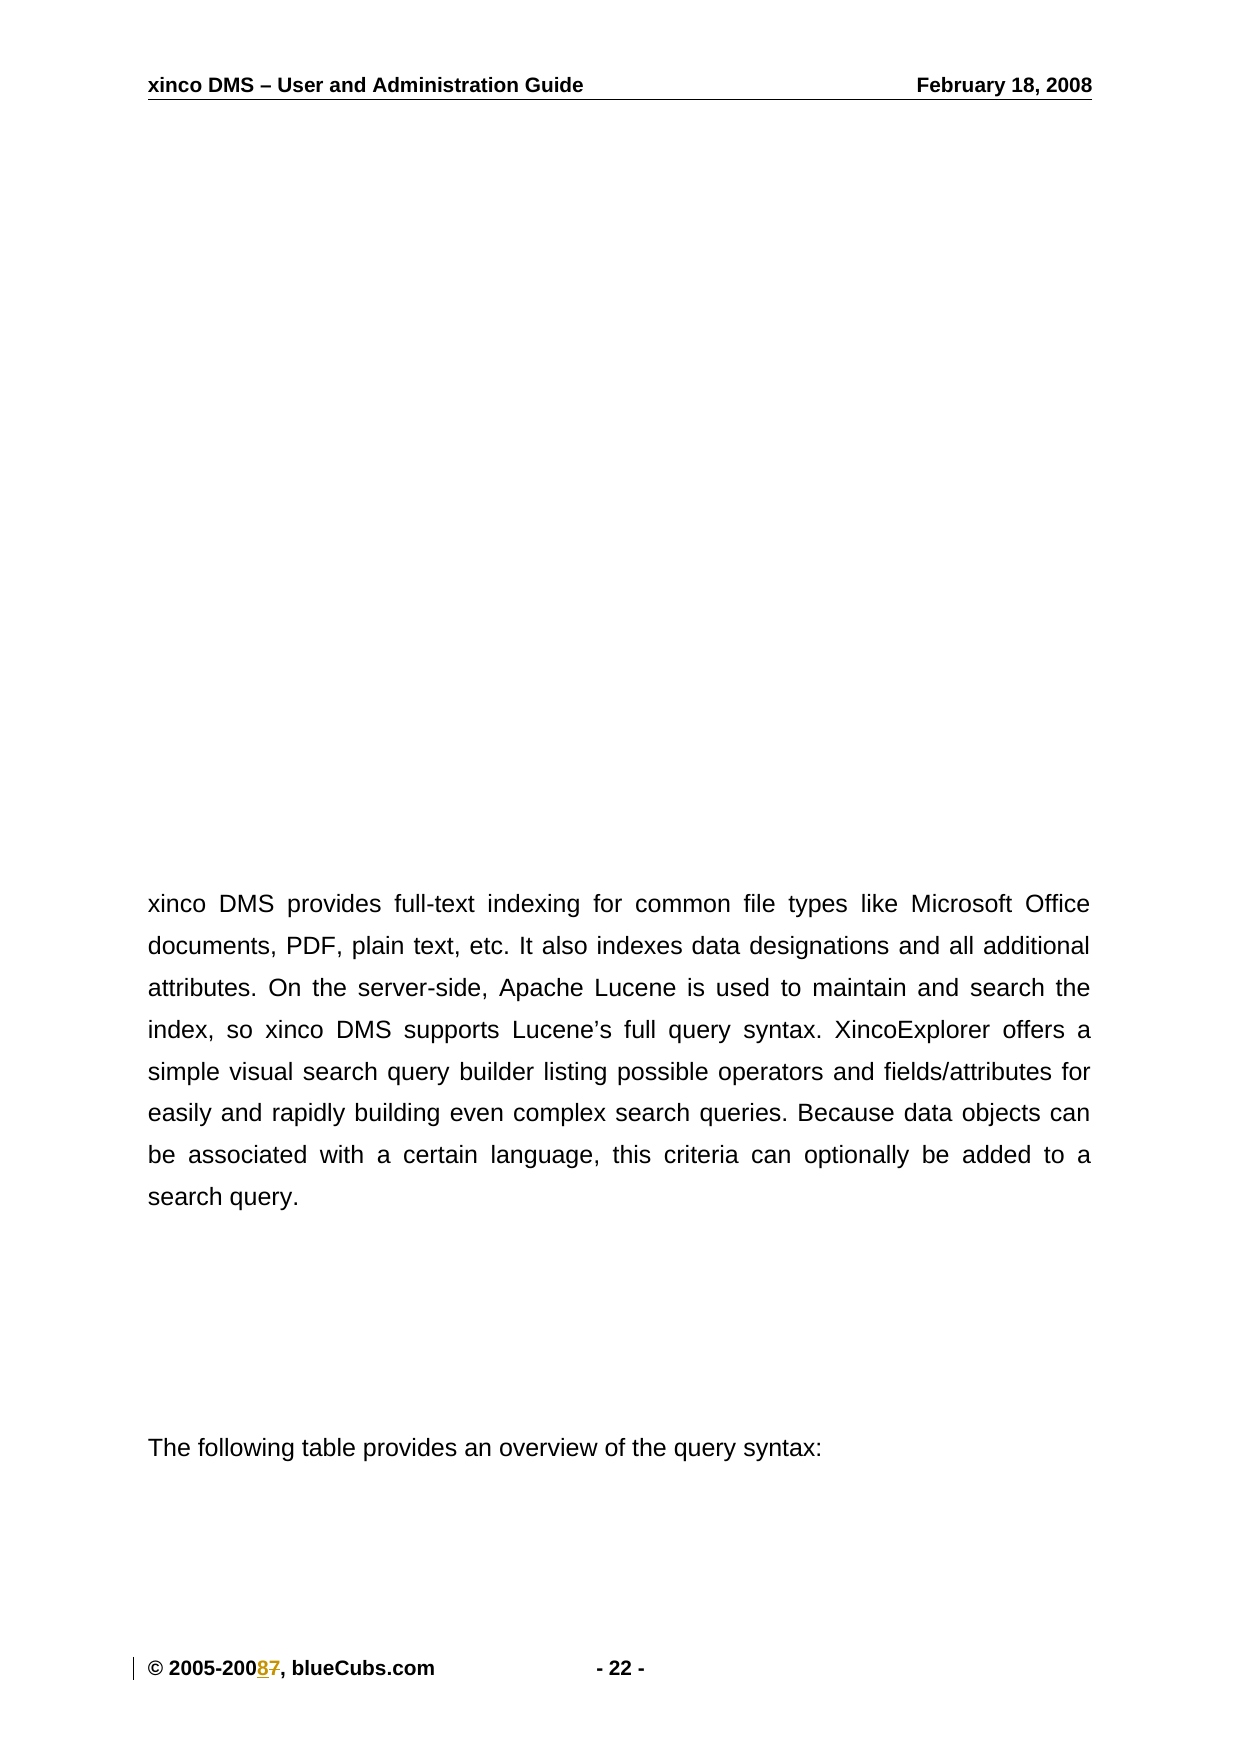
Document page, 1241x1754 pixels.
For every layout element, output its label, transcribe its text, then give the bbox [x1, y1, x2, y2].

text The following table provides an overview of the query syntax: [148, 1434, 1092, 1462]
text xinco DMS provides full-text indexing for common file types like Microsoft Office documents, PDF, plain text, etc. It also indexes data designations and all additional attributes. On the server-side, Apache Lucene is used to maintain and search the index, so xinco DMS supports Lucene’s full query syntax. XincoExplorer offers a simple visual search query builder listing possible operators and fields/attributes for easily and rapidly building even complex search queries. Because data objects can be associated with a certain language, this criteria can optionally be added to a search query. [148, 890, 1092, 1211]
